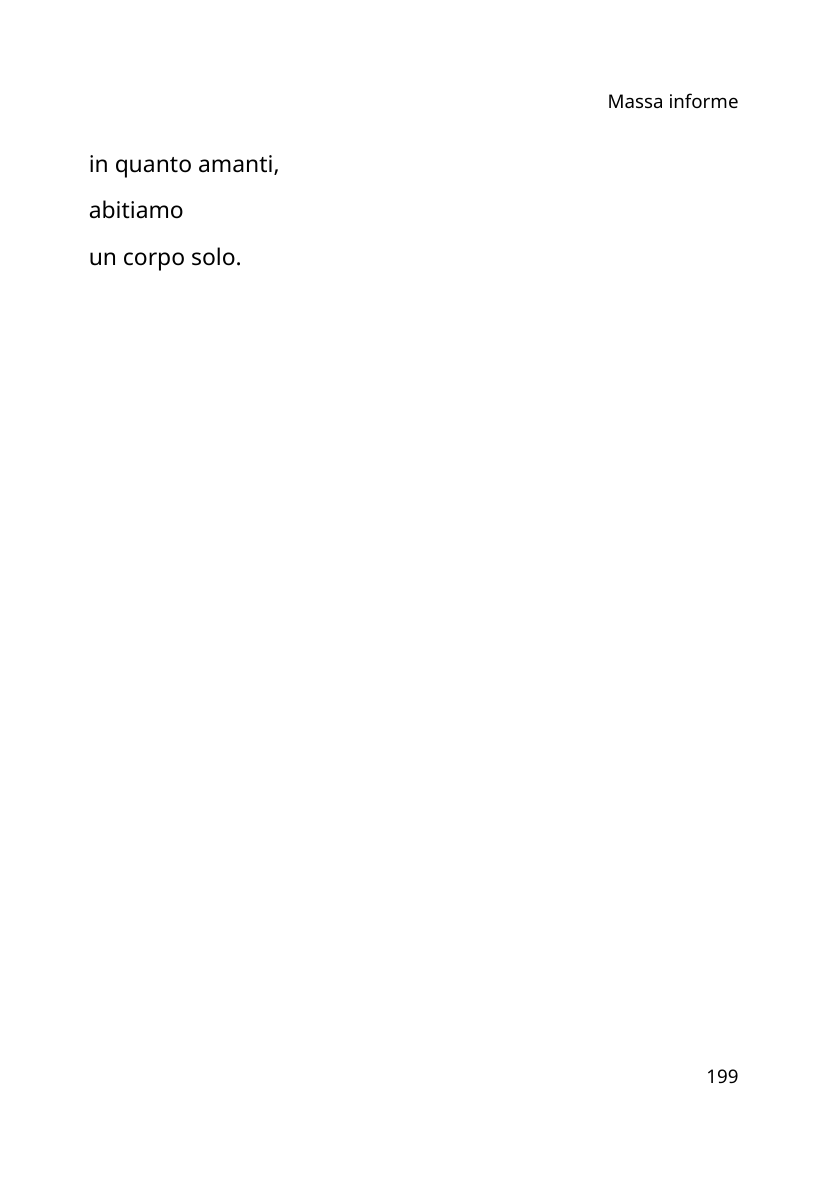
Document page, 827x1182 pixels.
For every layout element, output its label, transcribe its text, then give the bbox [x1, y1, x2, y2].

text abitiamo [88, 194, 738, 226]
text in quanto amanti, [88, 147, 738, 179]
text un corpo solo. [88, 241, 738, 272]
